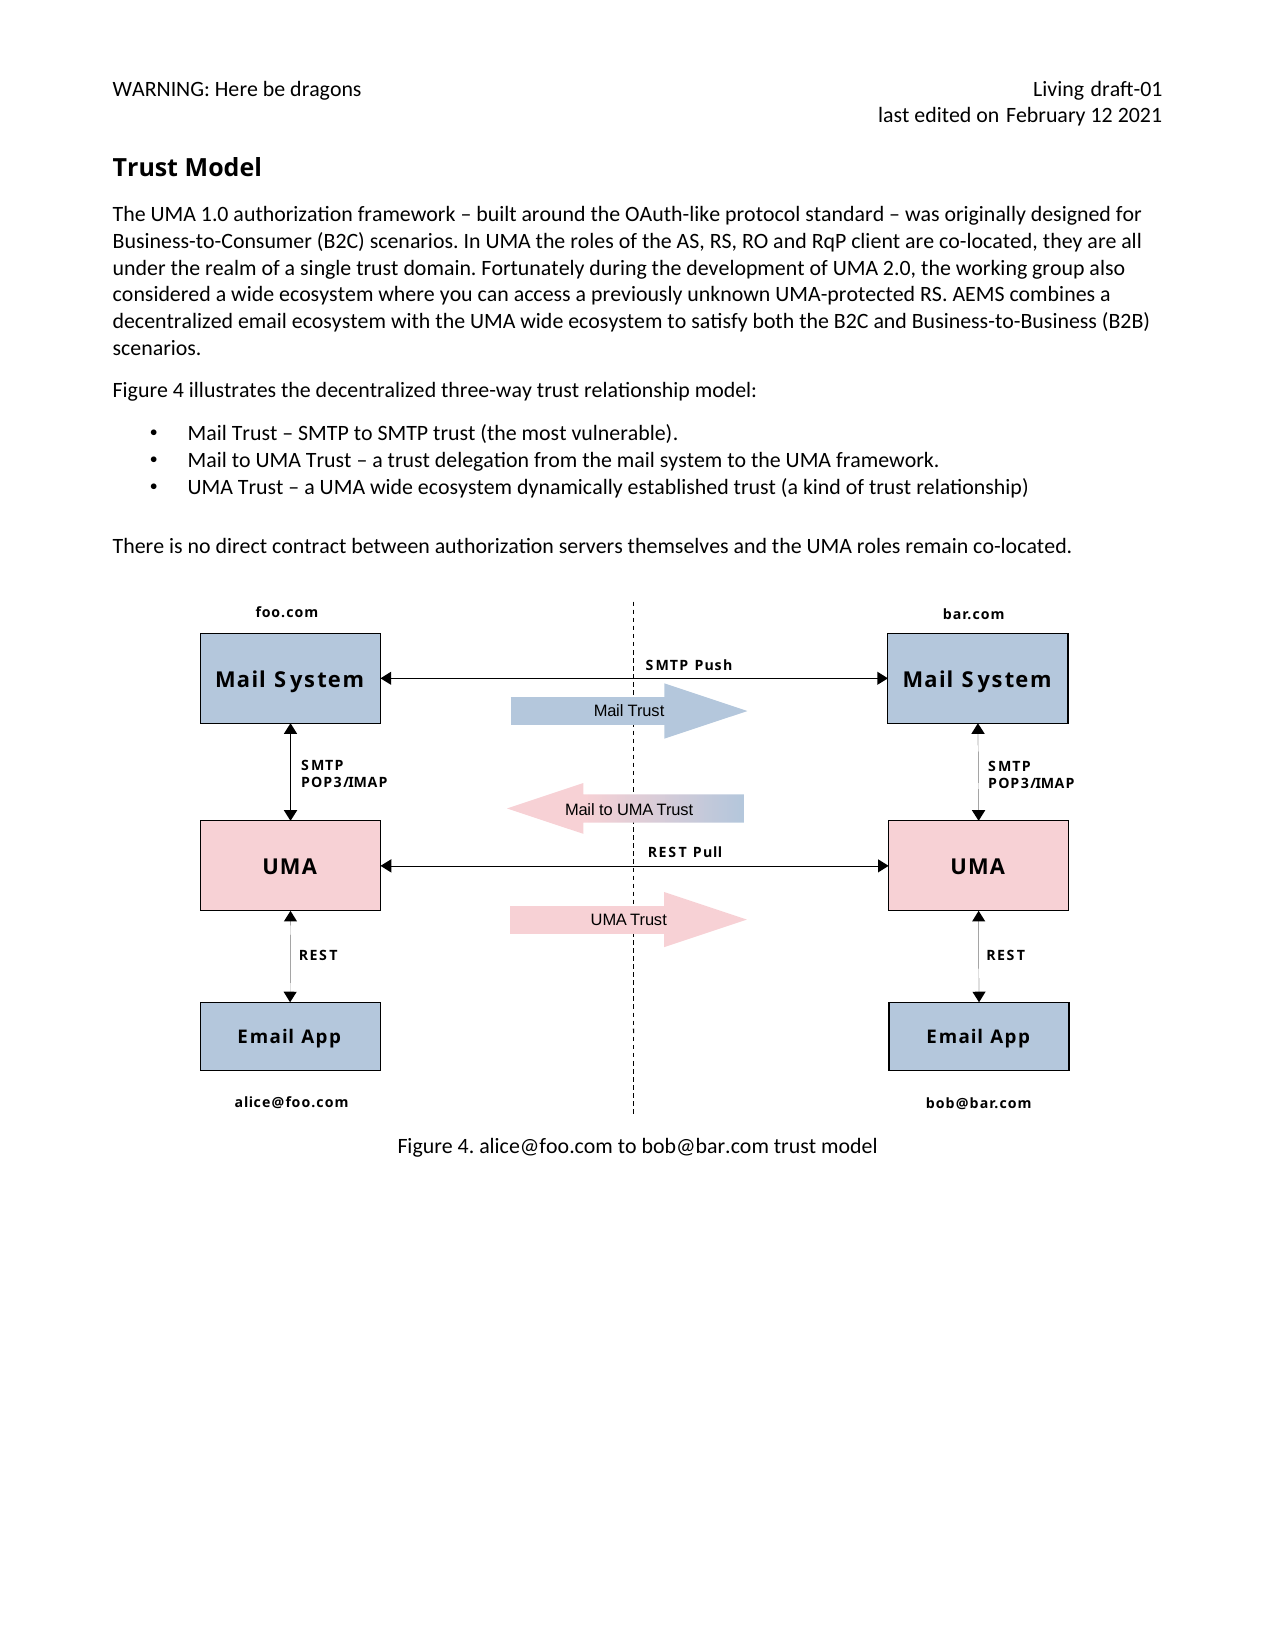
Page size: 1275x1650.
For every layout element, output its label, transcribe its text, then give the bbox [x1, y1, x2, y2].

list UMA Trust – a UMA wide ecosystem dynamically established trust (a kind of trust relationship) [150, 473, 1162, 499]
list Mail to UMA Trust – a trust delegation from the mail system to the UMA framework. [150, 446, 1162, 473]
text Trust Model [112, 150, 1162, 184]
text Figure 4 illustrates the decentralized three-way trust relationship model: [112, 377, 1162, 403]
list Mail Trust – SMTP to SMTP trust (the most vulnerable). [150, 419, 1162, 446]
text There is no direct contract between authorization servers themselves and the UMA roles remain co-located. [112, 532, 1162, 559]
text Figure 4. alice@foo.com to bob@bar.com trust model [112, 618, 1162, 1159]
text The UMA 1.0 authorization framework – built around the OAuth-like protocol standard – was originally designed for Business-to-Consumer (B2C) scenarios. In UMA the roles of the AS, RS, RO and RqP client are co-located, they are all under the realm of a single trust domain. Fortunately during the development of UMA 2.0, the working group also considered a wide ecosystem where you can access a previously unknown UMA-protected RS. AEMS combines a decentralized email ecosystem with the UMA wide ecosystem to satisfy both the B2C and Business-to-Business (B2B) scenarios. [112, 200, 1162, 360]
